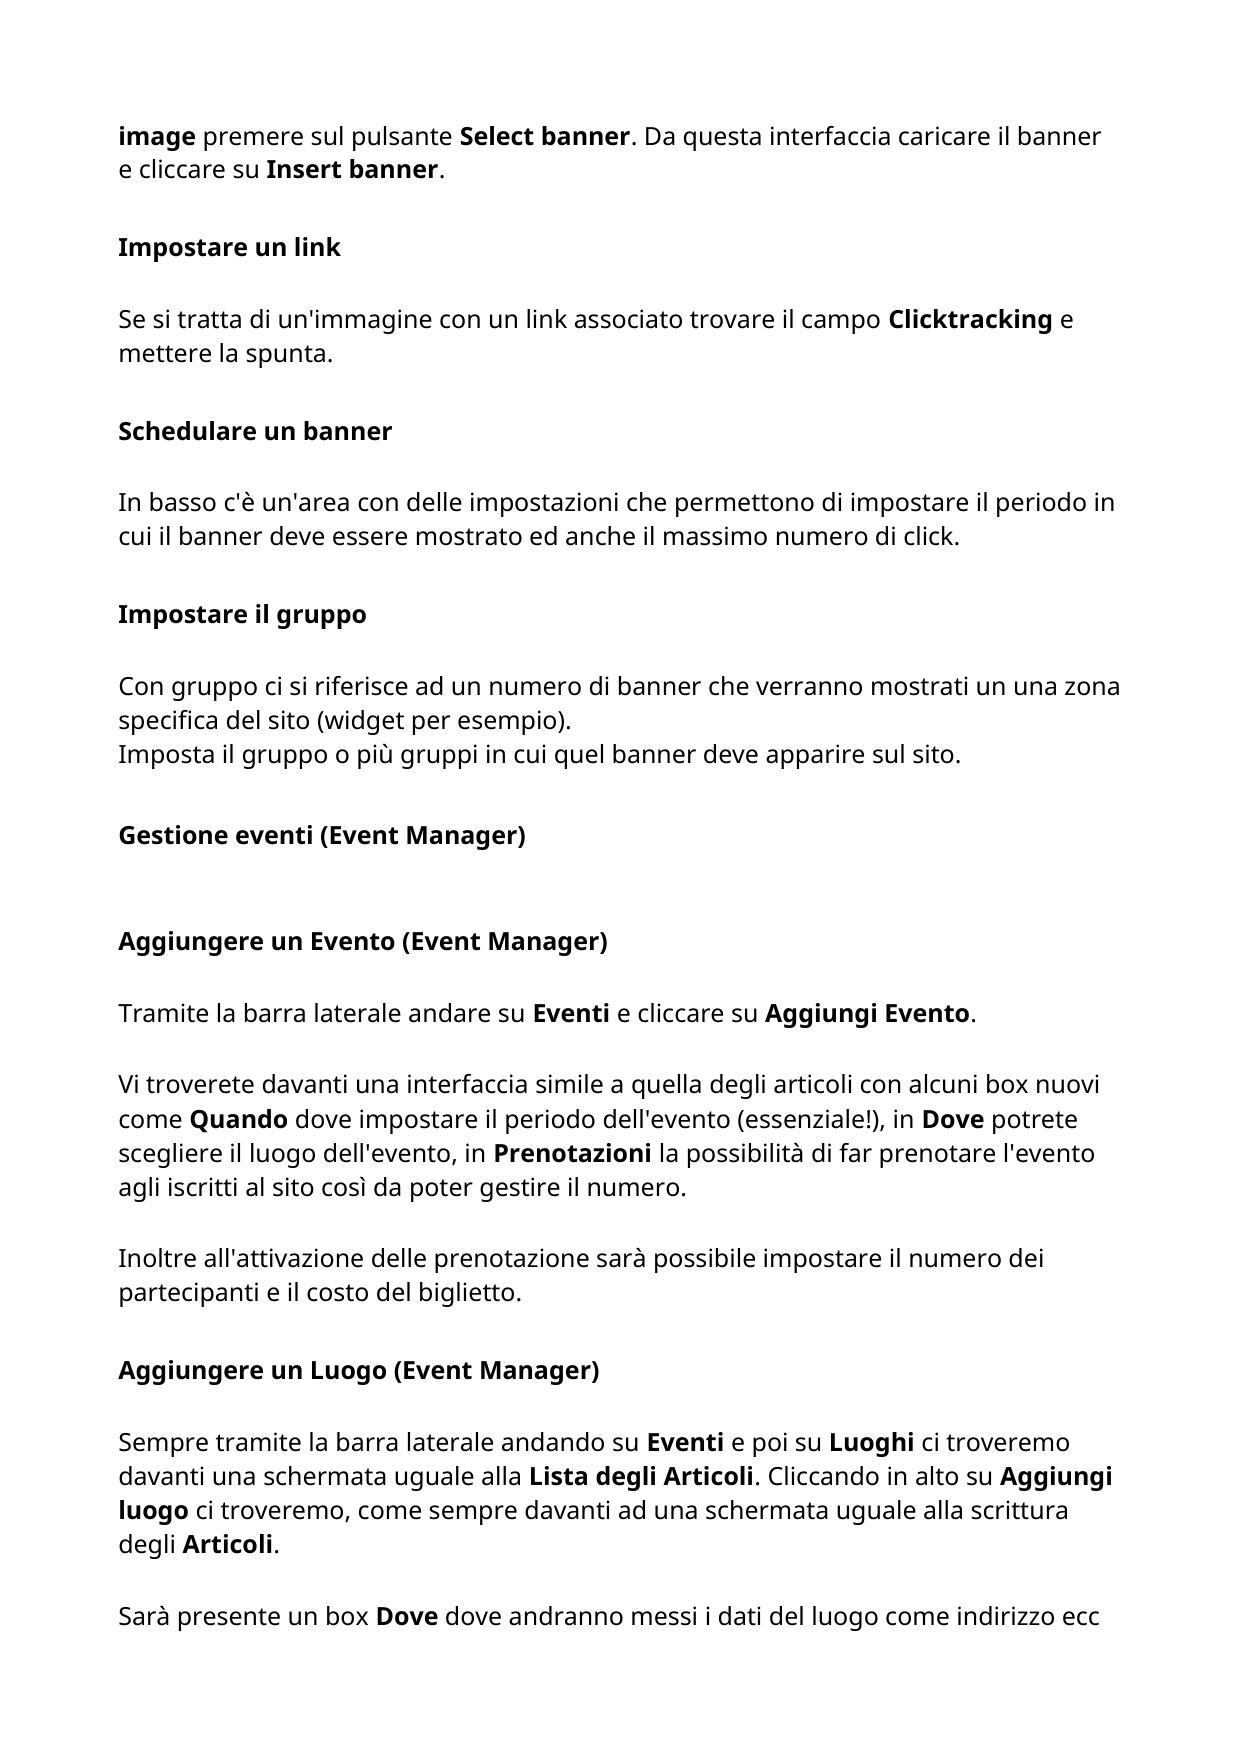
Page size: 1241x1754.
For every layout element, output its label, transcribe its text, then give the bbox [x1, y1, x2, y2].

text Con gruppo ci si riferisce ad un numero di banner che verranno mostrati un una zona specifica del sito (widget per esempio). Imposta il gruppo o più gruppi in cui quel banner deve apparire sul sito. [118, 668, 1122, 771]
text Aggiungere un Evento (Event Manager) [118, 924, 1122, 958]
text Aggiungere un Luogo (Event Manager) [118, 1353, 1122, 1387]
text Gestione eventi (Event Manager) [118, 817, 1122, 852]
text Impostare il gruppo [118, 597, 1122, 631]
text image premere sul pulsante Select banner. Da questa interfaccia caricare il banner e cliccare su Insert banner. [118, 118, 1122, 186]
text Sarà presente un box Dove dove andranno messi i dati del luogo come indirizzo ecc [118, 1598, 1122, 1632]
text Vi troverete davanti una interfaccia simile a quella degli articoli con alcuni box nuovi come Quando dove impostare il periodo dell'evento (essenziale!), in Dove potrete scegliere il luogo dell'evento, in Prenotazioni la possibilità di far prenotare l'evento agli iscritti al sito così da poter gestire il numero. [118, 1067, 1122, 1203]
text Impostare un link [118, 230, 1122, 264]
text In basso c'è un'area con delle impostazioni che permettono di impostare il periodo in cui il banner deve essere mostrato ed anche il massimo numero di click. [118, 485, 1122, 553]
text Schedulare un banner [118, 413, 1122, 447]
text Inoltre all'attivazione delle prenotazione sarà possibile impostare il numero dei partecipanti e il costo del biglietto. [118, 1241, 1122, 1309]
text Tramite la barra laterale andare su Eventi e cliccare su Aggiungi Evento. [118, 996, 1122, 1030]
text Se si tratta di un'immagine con un link associato trovare il campo Clicktracking e mettere la spunta. [118, 302, 1122, 370]
text Sempre tramite la barra laterale andando su Eventi e poi su Luoghi ci troveremo davanti una schermata uguale alla Lista degli Articoli. Cliccando in alto su Aggiungi luogo ci troveremo, come sempre davanti ad una schermata uguale alla scrittura degli Articoli. [118, 1424, 1122, 1561]
